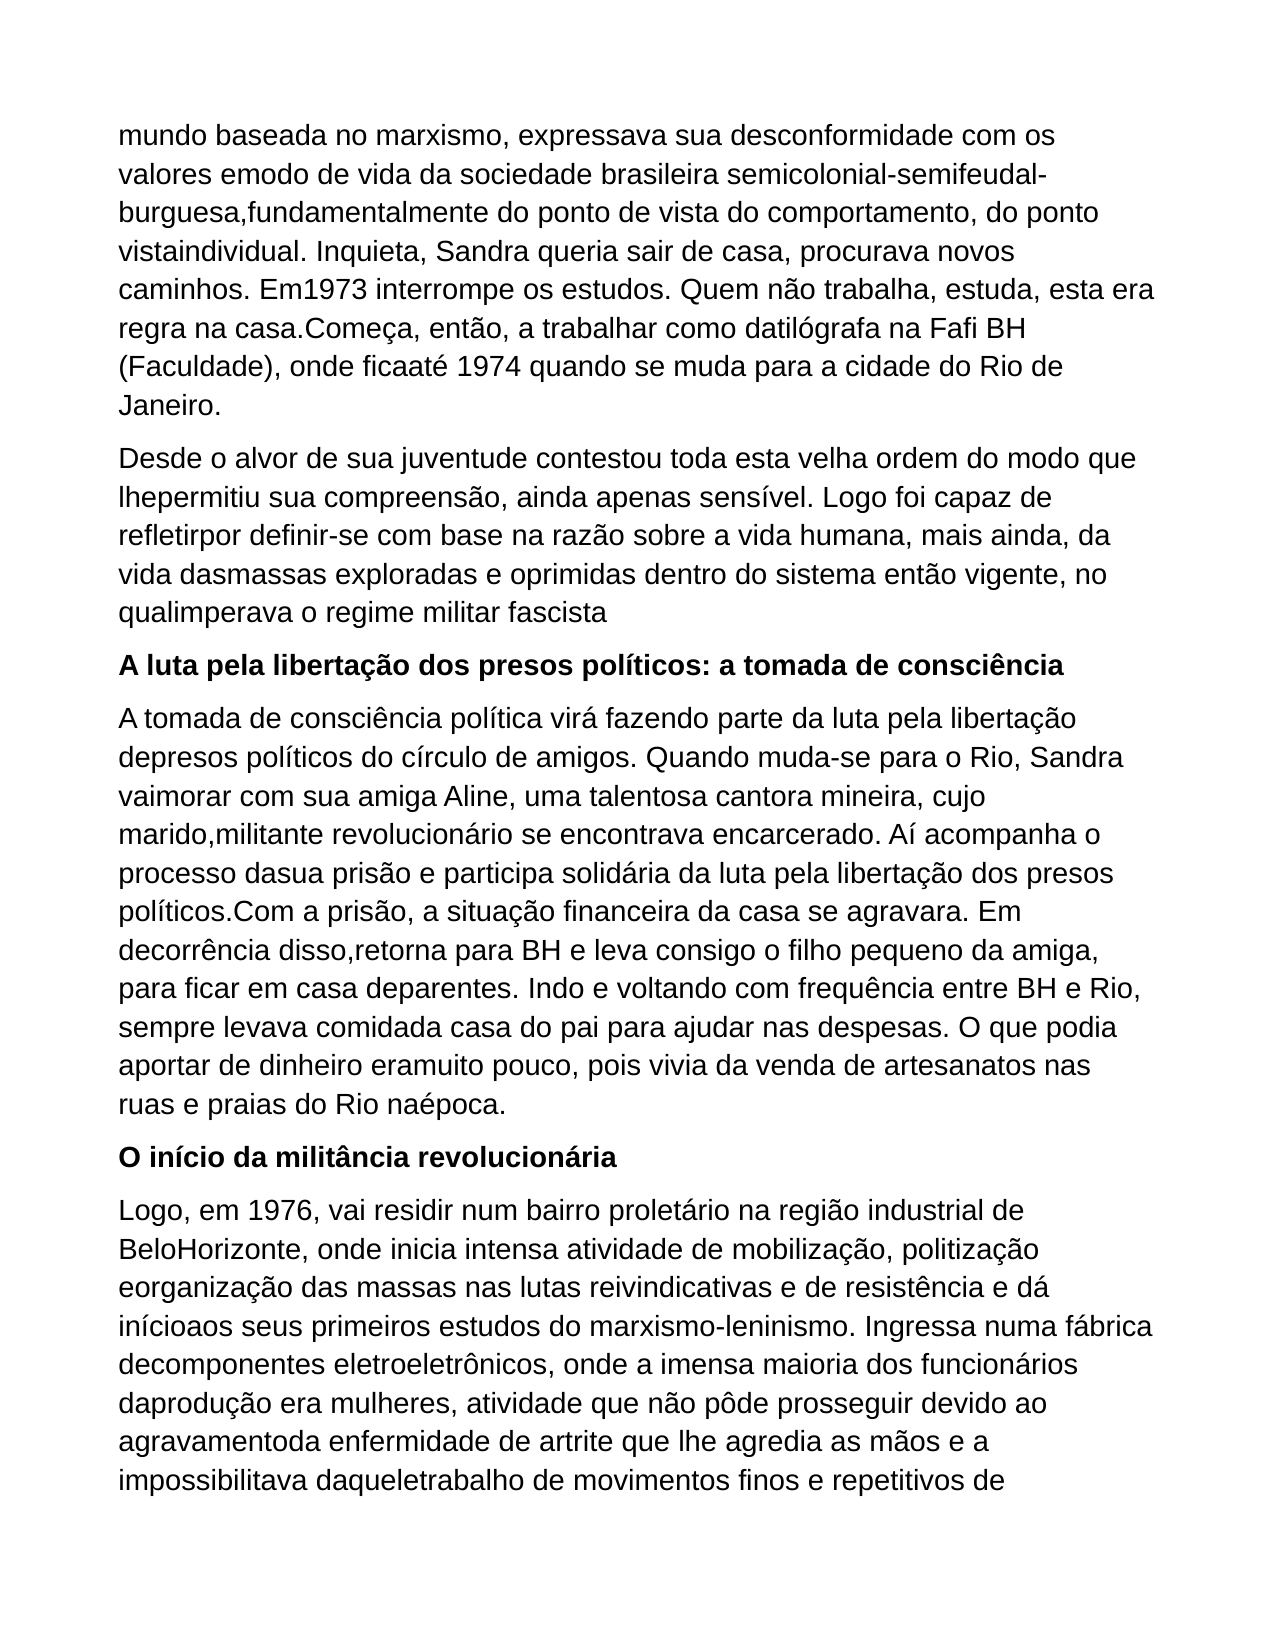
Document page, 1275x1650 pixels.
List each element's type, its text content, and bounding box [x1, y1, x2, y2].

text O início da militância revolucionária [118, 1140, 1157, 1173]
text Desde o alvor de sua juventude contestou toda esta velha ordem do modo que lhepermitiu sua compreensão, ainda apenas sensível. Logo foi capaz de refletirpor definir-se com base na razão sobre a vida humana, mais ainda, da vida dasmassas exploradas e oprimidas dentro do sistema então vigente, no qualimperava o regime militar fascista [118, 441, 1157, 629]
text Logo, em 1976, vai residir num bairro proletário na região industrial de BeloHorizonte, onde inicia intensa atividade de mobilização, politização eorganização das massas nas lutas reivindicativas e de resistência e dá inícioaos seus primeiros estudos do marxismo-leninismo. Ingressa numa fábrica decomponentes eletroeletrônicos, onde a imensa maioria dos funcionários daprodução era mulheres, atividade que não pôde prosseguir devido ao agravamentoda enfermidade de artrite que lhe agredia as mãos e a impossibilitava daqueletrabalho de movimentos finos e repetitivos de [118, 1193, 1157, 1496]
text A luta pela libertação dos presos políticos: a tomada de consciência [118, 648, 1157, 682]
text A tomada de consciência política virá fazendo parte da luta pela libertação depresos políticos do círculo de amigos. Quando muda-se para o Rio, Sandra vaimorar com sua amiga Aline, uma talentosa cantora mineira, cujo marido,militante revolucionário se encontrava encarcerado. Aí acompanha o processo dasua prisão e participa solidária da luta pela libertação dos presos políticos.Com a prisão, a situação financeira da casa se agravara. Em decorrência disso,retorna para BH e leva consigo o filho pequeno da amiga, para ficar em casa deparentes. Indo e voltando com frequência entre BH e Rio, sempre levava comidada casa do pai para ajudar nas despesas. O que podia aportar de dinheiro eramuito pouco, pois vivia da venda de artesanatos nas ruas e praias do Rio naépoca. [118, 701, 1157, 1120]
text mundo baseada no marxismo, expressava sua desconformidade com os valores emodo de vida da sociedade brasileira semicolonial-semifeudal-burguesa,fundamentalmente do ponto de vista do comportamento, do ponto vistaindividual. Inquieta, Sandra queria sair de casa, procurava novos caminhos. Em1973 interrompe os estudos. Quem não trabalha, estuda, esta era regra na casa.Começa, então, a trabalhar como datilógrafa na Fafi BH (Faculdade), onde ficaaté 1974 quando se muda para a cidade do Rio de Janeiro. [118, 118, 1157, 421]
